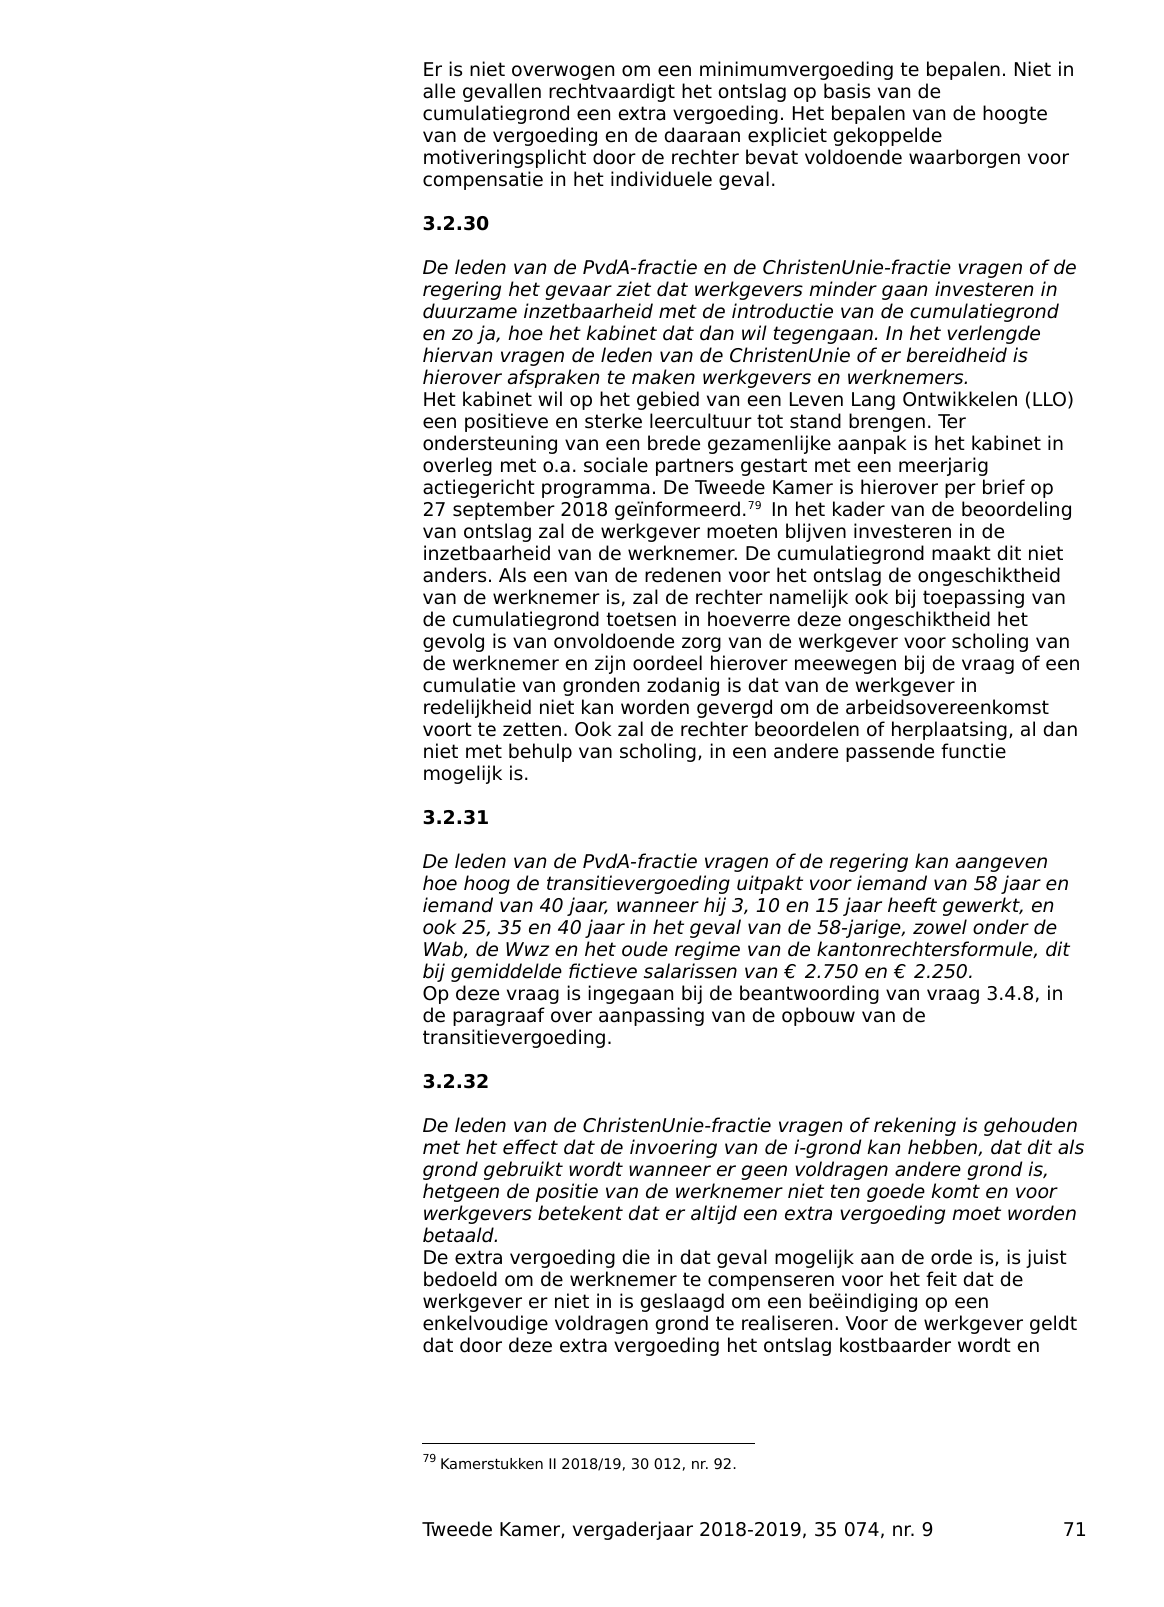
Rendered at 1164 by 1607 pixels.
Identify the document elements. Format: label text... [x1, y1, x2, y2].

subtitle 3.2.31 [422, 807, 1087, 829]
subtitle 3.2.30 [422, 213, 1087, 235]
text De leden van de PvdA-fractie vragen of de regering kan aangeven hoe hoog de transitievergoeding uitpakt voor iemand van 58 jaar en iemand van 40 jaar, wanneer hij 3, 10 en 15 jaar heeft gewerkt, en ook 25, 35 en 40 jaar in het geval van de 58-jarige, zowel onder de Wab, de Wwz en het oude regime van de kantonrechtersformule, dit bij gemiddelde fictieve salarissen van € 2.750 en € 2.250. [422, 851, 1087, 983]
text Kamerstukken II 2018/19, 30 012, nr. 92. [422, 1452, 1087, 1474]
text De leden van de ChristenUnie-fractie vragen of rekening is gehouden met het effect dat de invoering van de i-grond kan hebben, dat dit als grond gebruikt wordt wanneer er geen voldragen andere grond is, hetgeen de positie van de werknemer niet ten goede komt en voor werkgevers betekent dat er altijd een extra vergoeding moet worden betaald. [422, 1115, 1087, 1247]
text De leden van de PvdA-fractie en de ChristenUnie-fractie vragen of de regering het gevaar ziet dat werkgevers minder gaan investeren in duurzame inzetbaarheid met de introductie van de cumulatiegrond en zo ja, hoe het kabinet dat dan wil tegengaan. In het verlengde hiervan vragen de leden van de ChristenUnie of er bereidheid is hierover afspraken te maken werkgevers en werknemers. [422, 257, 1087, 389]
text Er is niet overwogen om een minimumvergoeding te bepalen. Niet in alle gevallen rechtvaardigt het ontslag op basis van de cumulatiegrond een extra vergoeding. Het bepalen van de hoogte van de vergoeding en de daaraan expliciet gekoppelde motiveringsplicht door de rechter bevat voldoende waarborgen voor compensatie in het individuele geval. [422, 59, 1087, 191]
text Op deze vraag is ingegaan bij de beantwoording van vraag 3.4.8, in de paragraaf over aanpassing van de opbouw van de transitievergoeding. [422, 983, 1087, 1049]
text Het kabinet wil op het gebied van een Leven Lang Ontwikkelen (LLO) een positieve en sterke leercultuur tot stand brengen. Ter ondersteuning van een brede gezamenlijke aanpak is het kabinet in overleg met o.a. sociale partners gestart met een meerjarig actiegericht programma. De Tweede Kamer is hierover per brief op 27 september 2018 geïnformeerd. In het kader van de beoordeling van ontslag zal de werkgever moeten blijven investeren in de inzetbaarheid van de werknemer. De cumulatiegrond maakt dit niet anders. Als een van de redenen voor het ontslag de ongeschiktheid van de werknemer is, zal de rechter namelijk ook bij toepassing van de cumulatiegrond toetsen in hoeverre deze ongeschiktheid het gevolg is van onvoldoende zorg van de werkgever voor scholing van de werknemer en zijn oordeel hierover meewegen bij de vraag of een cumulatie van gronden zodanig is dat van de werkgever in redelijkheid niet kan worden gevergd om de arbeidsovereenkomst voort te zetten. Ook zal de rechter beoordelen of herplaatsing, al dan niet met behulp van scholing, in een andere passende functie mogelijk is. [422, 389, 1087, 785]
text De extra vergoeding die in dat geval mogelijk aan de orde is, is juist bedoeld om de werknemer te compenseren voor het feit dat de werkgever er niet in is geslaagd om een beëindiging op een enkelvoudige voldragen grond te realiseren. Voor de werkgever geldt dat door deze extra vergoeding het ontslag kostbaarder wordt en [422, 1247, 1087, 1357]
subtitle 3.2.32 [422, 1071, 1087, 1093]
